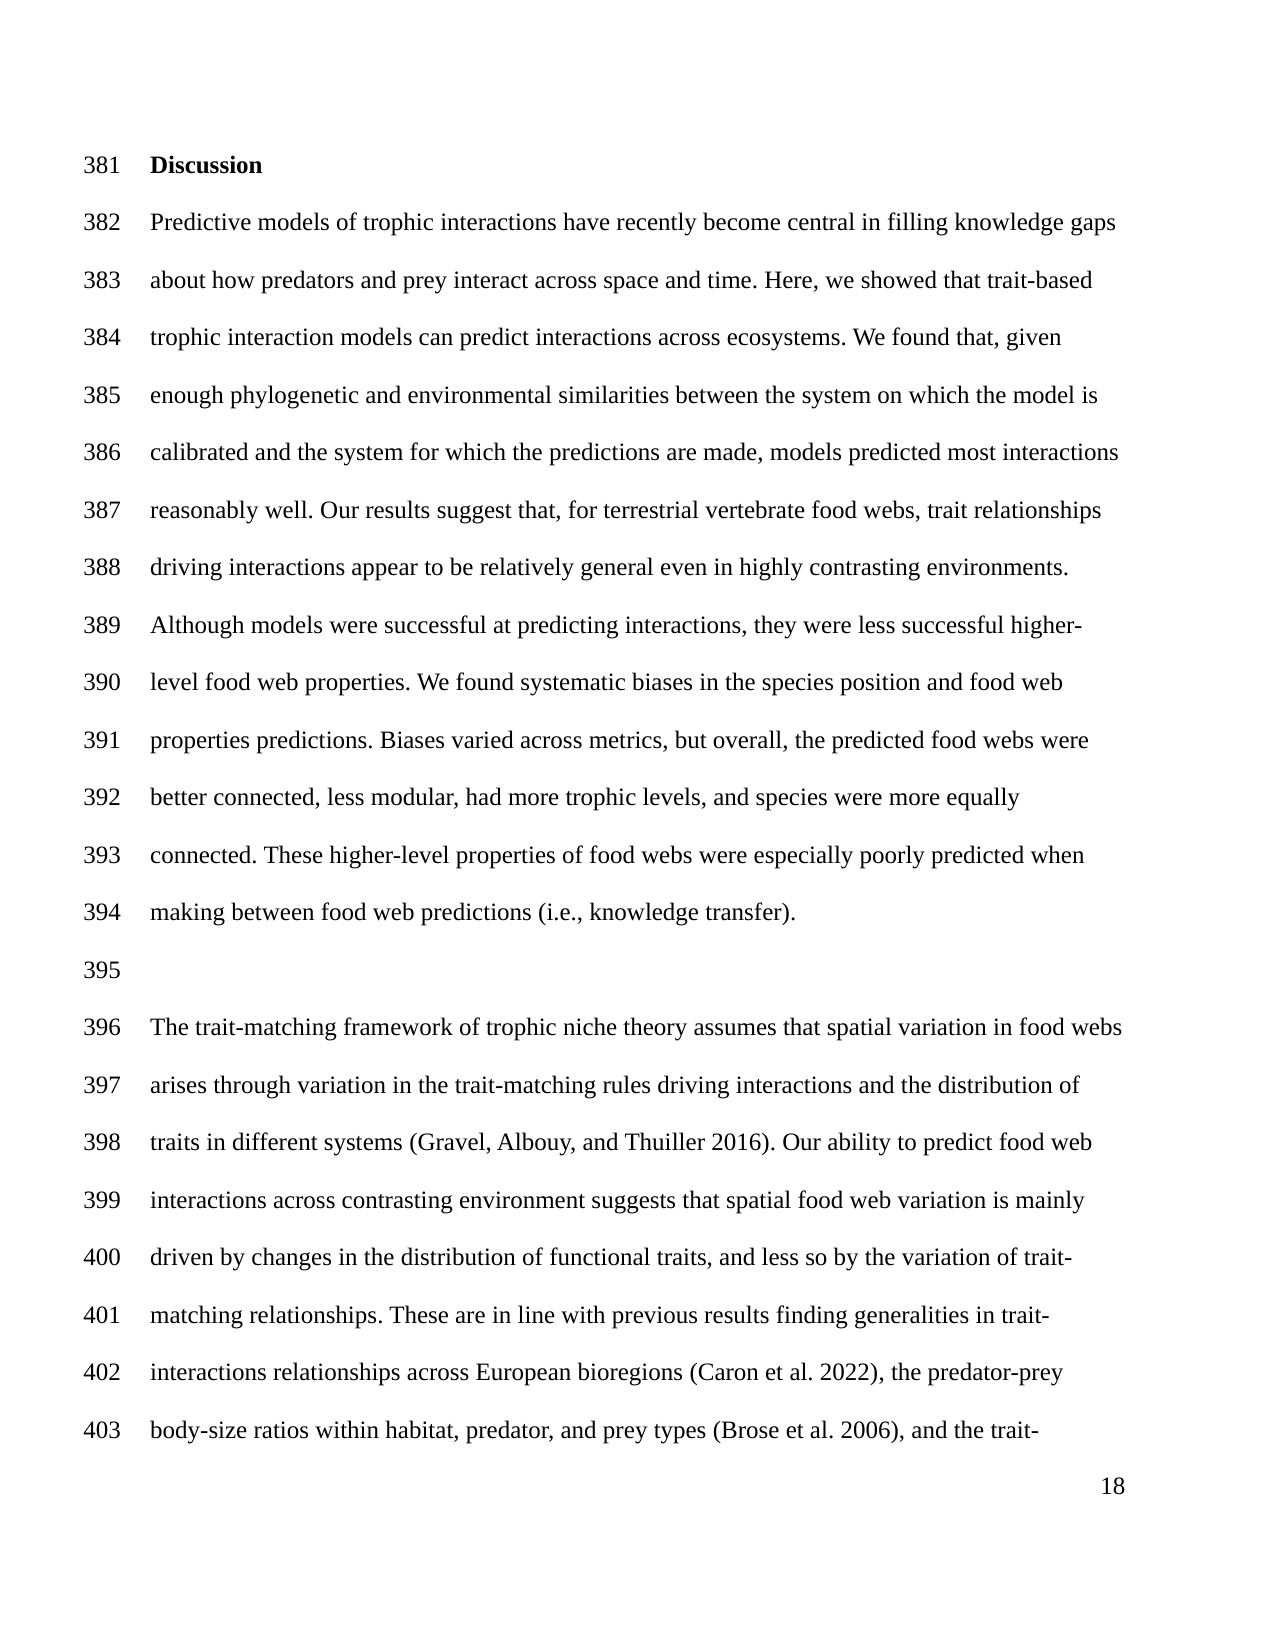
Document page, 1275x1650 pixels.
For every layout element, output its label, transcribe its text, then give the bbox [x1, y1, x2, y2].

text The trait-matching framework of trophic niche theory assumes that spatial variation in food webs arises through variation in the trait-matching rules driving interactions and the distribution of traits in different systems (Gravel, Albouy, and Thuiller 2016). Our ability to predict food web interactions across contrasting environment suggests that spatial food web variation is mainly driven by changes in the distribution of functional traits, and less so by the variation of trait-matching relationships. These are in line with previous results finding generalities in trait-interactions relationships across European bioregions (Caron et al. 2022), the predator-prey body-size ratios within habitat, predator, and prey types (Brose et al. 2006), and the trait- [150, 1012, 1125, 1444]
text Predictive models of trophic interactions have recently become central in filling knowledge gaps about how predators and prey interact across space and time. Here, we showed that trait-based trophic interaction models can predict interactions across ecosystems. We found that, given enough phylogenetic and environmental similarities between the system on which the model is calibrated and the system for which the predictions are made, models predicted most interactions reasonably well. Our results suggest that, for terrestrial vertebrate food webs, trait relationships driving interactions appear to be relatively general even in highly contrasting environments. Although models were successful at predicting interactions, they were less successful higher-level food web properties. We found systematic biases in the species position and food web properties predictions. Biases varied across metrics, but overall, the predicted food webs were better connected, less modular, had more trophic levels, and species were more equally connected. These higher-level properties of food webs were especially poorly predicted when making between food web predictions (i.e., knowledge transfer). [150, 207, 1125, 926]
text Discussion [150, 150, 1125, 179]
